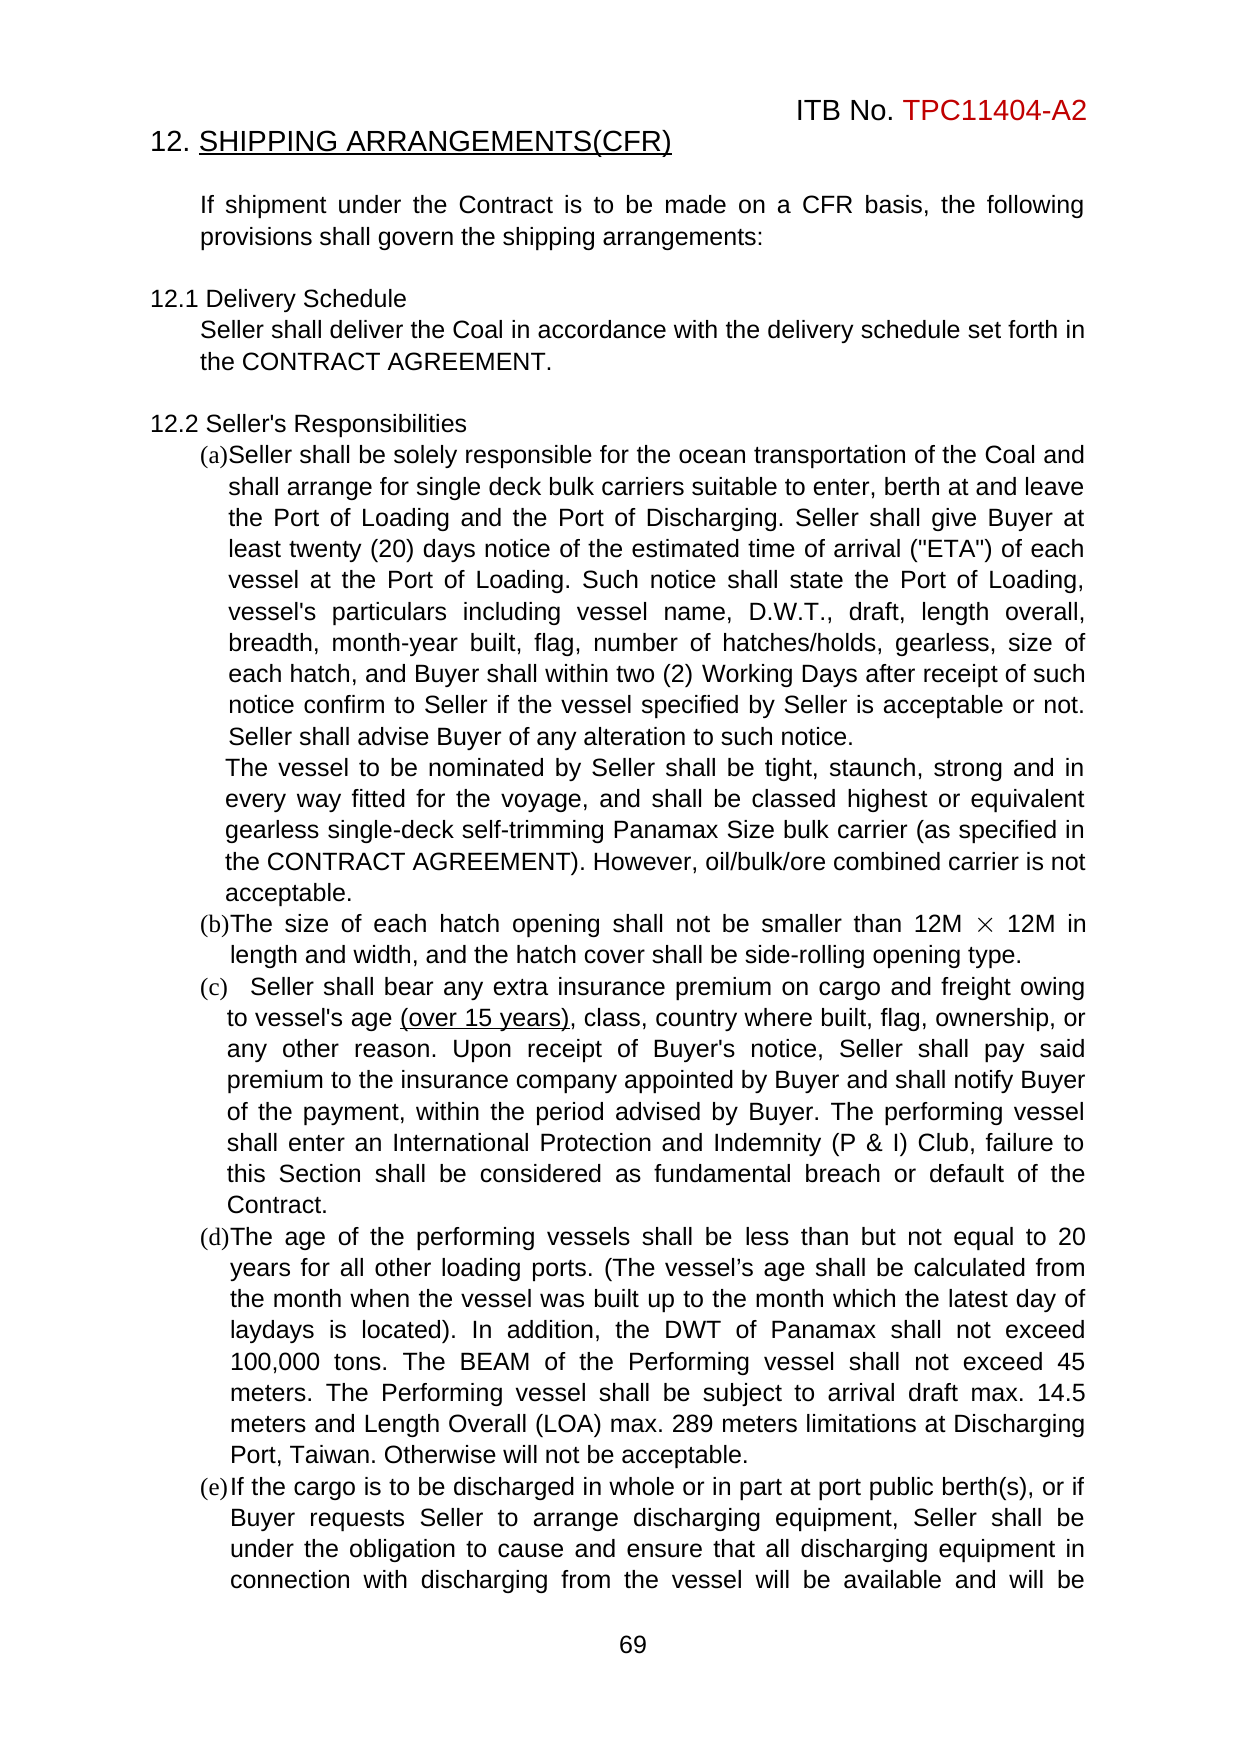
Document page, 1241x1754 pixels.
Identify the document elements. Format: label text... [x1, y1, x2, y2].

list If the cargo is to be discharged in whole or in part at port public berth(s), or if Buyer requests Seller to arrange discharging equipment, Seller shall be under the obligation to cause and ensure that all discharging equipment in connection with discharging from the vessel will be available and will be [200, 1470, 1086, 1595]
list Seller shall bear any extra insurance premium on cargo and freight owing to vessel's age (over 15 years), class, country where built, flag, ownership, or any other reason. Upon receipt of Buyer's notice, Seller shall pay said premium to the insurance company appointed by Buyer and shall notify Buyer of the payment, within the period advised by Buyer. The performing vessel shall enter an International Protection and Indemnity (P & I) Club, failure to this Section shall be considered as fundamental breach or default of the Contract. [200, 970, 1087, 1220]
text 12. SHIPPING ARRANGEMENTS(CFR) [150, 126, 1087, 157]
text 12.1 Delivery Schedule [150, 282, 1087, 314]
text 12.2 Seller's Responsibilities [150, 407, 1087, 439]
text Seller shall deliver the Coal in accordance with the delivery schedule set forth in the CONTRACT AGREEMENT. [200, 314, 1087, 376]
list Seller shall be solely responsible for the ocean transportation of the Coal and shall arrange for single deck bulk carriers suitable to enter, berth at and leave the Port of Loading and the Port of Discharging. Seller shall give Buyer at least twenty (20) days notice of the estimated time of arrival ("ETA") of each vessel at the Port of Loading. Such notice shall state the Port of Loading, vessel's particulars including vessel name, D.W.T., draft, length overall, breadth, month-year built, flag, number of hatches/holds, gearless, size of each hatch, and Buyer shall within two (2) Working Days after receipt of such notice confirm to Seller if the vessel specified by Seller is acceptable or not. Seller shall advise Buyer of any alteration to such notice. [200, 439, 1087, 751]
list The size of each hatch opening shall not be smaller than 12M  12M in length and width, and the hatch cover shall be side-rolling opening type. [200, 907, 1087, 970]
text The vessel to be nominated by Seller shall be tight, staunch, strong and in every way fitted for the voyage, and shall be classed highest or equivalent gearless single-deck self-trimming Panamax Size bulk carrier (as specified in the CONTRACT AGREEMENT). However, oil/bulk/ore combined carrier is not acceptable. [225, 751, 1087, 907]
list The age of the performing vessels shall be less than but not equal to 20 years for all other loading ports. (The vessel’s age shall be calculated from the month when the vessel was built up to the month which the latest day of laydays is located). In addition, the DWT of Panamax shall not exceed 100,000 tons. The BEAM of the Performing vessel shall not exceed 45 meters. The Performing vessel shall be subject to arrival draft max. 14.5 meters and Length Overall (LOA) max. 289 meters limitations at Discharging Port, Taiwan. Otherwise will not be acceptable. [200, 1220, 1087, 1470]
text If shipment under the Contract is to be made on a CFR basis, the following provisions shall govern the shipping arrangements: [200, 189, 1087, 251]
